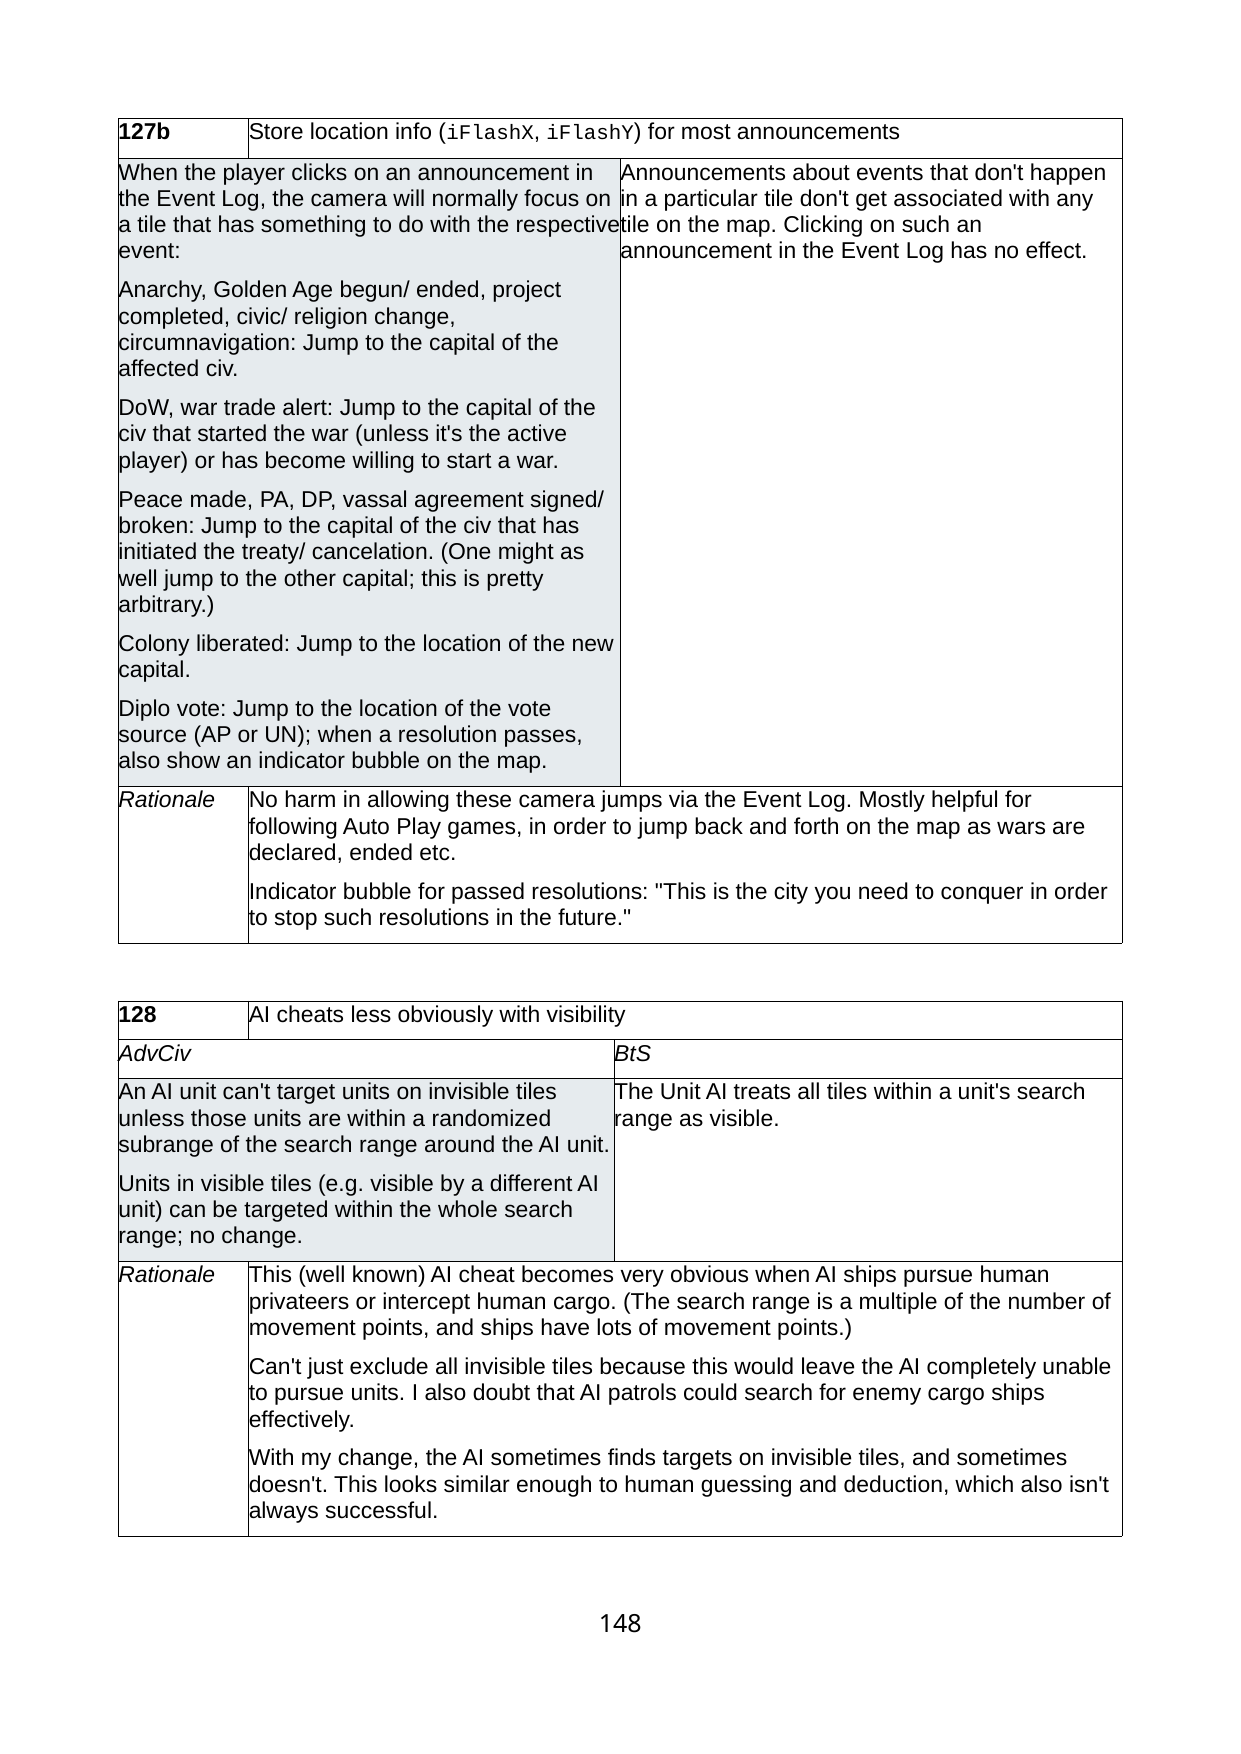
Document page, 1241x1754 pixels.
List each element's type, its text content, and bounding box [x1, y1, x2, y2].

table_cell The Unit AI treats all tiles within a unit's search range as visible. [615, 1079, 1122, 1261]
table_header Store location info (iFlashX, iFlashY) for most announcements [249, 119, 1122, 158]
table_cell This (well known) AI cheat becomes very obvious when AI ships pursue human privateers or intercept human cargo. (The search range is a multiple of the number of movement points, and ships have lots of movement points.) Can't just exclude all invisible tiles because this would leave the AI completely unable to pursue units. I also doubt that AI patrols could search for enemy cargo ships effectively. With my change, the AI sometimes finds targets on invisible tiles, and sometimes doesn't. This looks similar enough to human guessing and deduction, which also isn't always successful. [249, 1262, 1122, 1536]
table_cell Rationale [119, 1262, 248, 1536]
table_cell No harm in allowing these camera jumps via the Event Log. Mostly helpful for following Auto Play games, in order to jump back and forth on the map as wars are declared, ended etc. Indicator bubble for passed resolutions: "This is the city you need to conquer in order to stop such resolutions in the future." [249, 787, 1122, 943]
table_cell AdvCiv [119, 1040, 614, 1078]
table_cell An AI unit can't target units on invisible tiles unless those units are within a randomized subrange of the search range around the AI unit. Units in visible tiles (e.g. visible by a different AI unit) can be targeted within the whole search range; no change. [119, 1079, 614, 1261]
table_cell Announcements about events that don't happen in a particular tile don't get associated with any tile on the map. Clicking on such an announcement in the Event Log has no effect. [621, 159, 1122, 786]
table_cell When the player clicks on an announcement in the Event Log, the camera will normally focus on a tile that has something to do with the respective event: Anarchy, Golden Age begun/ ended, project completed, civic/ religion change, circumnavigation: Jump to the capital of the affected civ. DoW, war trade alert: Jump to the capital of the civ that started the war (unless it's the active player) or has become willing to start a war. Peace made, PA, DP, vassal agreement signed/ broken: Jump to the capital of the civ that has initiated the treaty/ cancelation. (One might as well jump to the other capital; this is pretty arbitrary.) Colony liberated: Jump to the location of the new capital. Diplo vote: Jump to the location of the vote source (AP or UN); when a resolution passes, also show an indicator bubble on the map. [119, 159, 620, 786]
table_cell Rationale [119, 787, 248, 943]
table_header 127b [119, 119, 248, 158]
table_header 128 [119, 1002, 248, 1039]
table_cell BtS [615, 1040, 1122, 1078]
table_header AI cheats less obviously with visibility [249, 1002, 1122, 1039]
